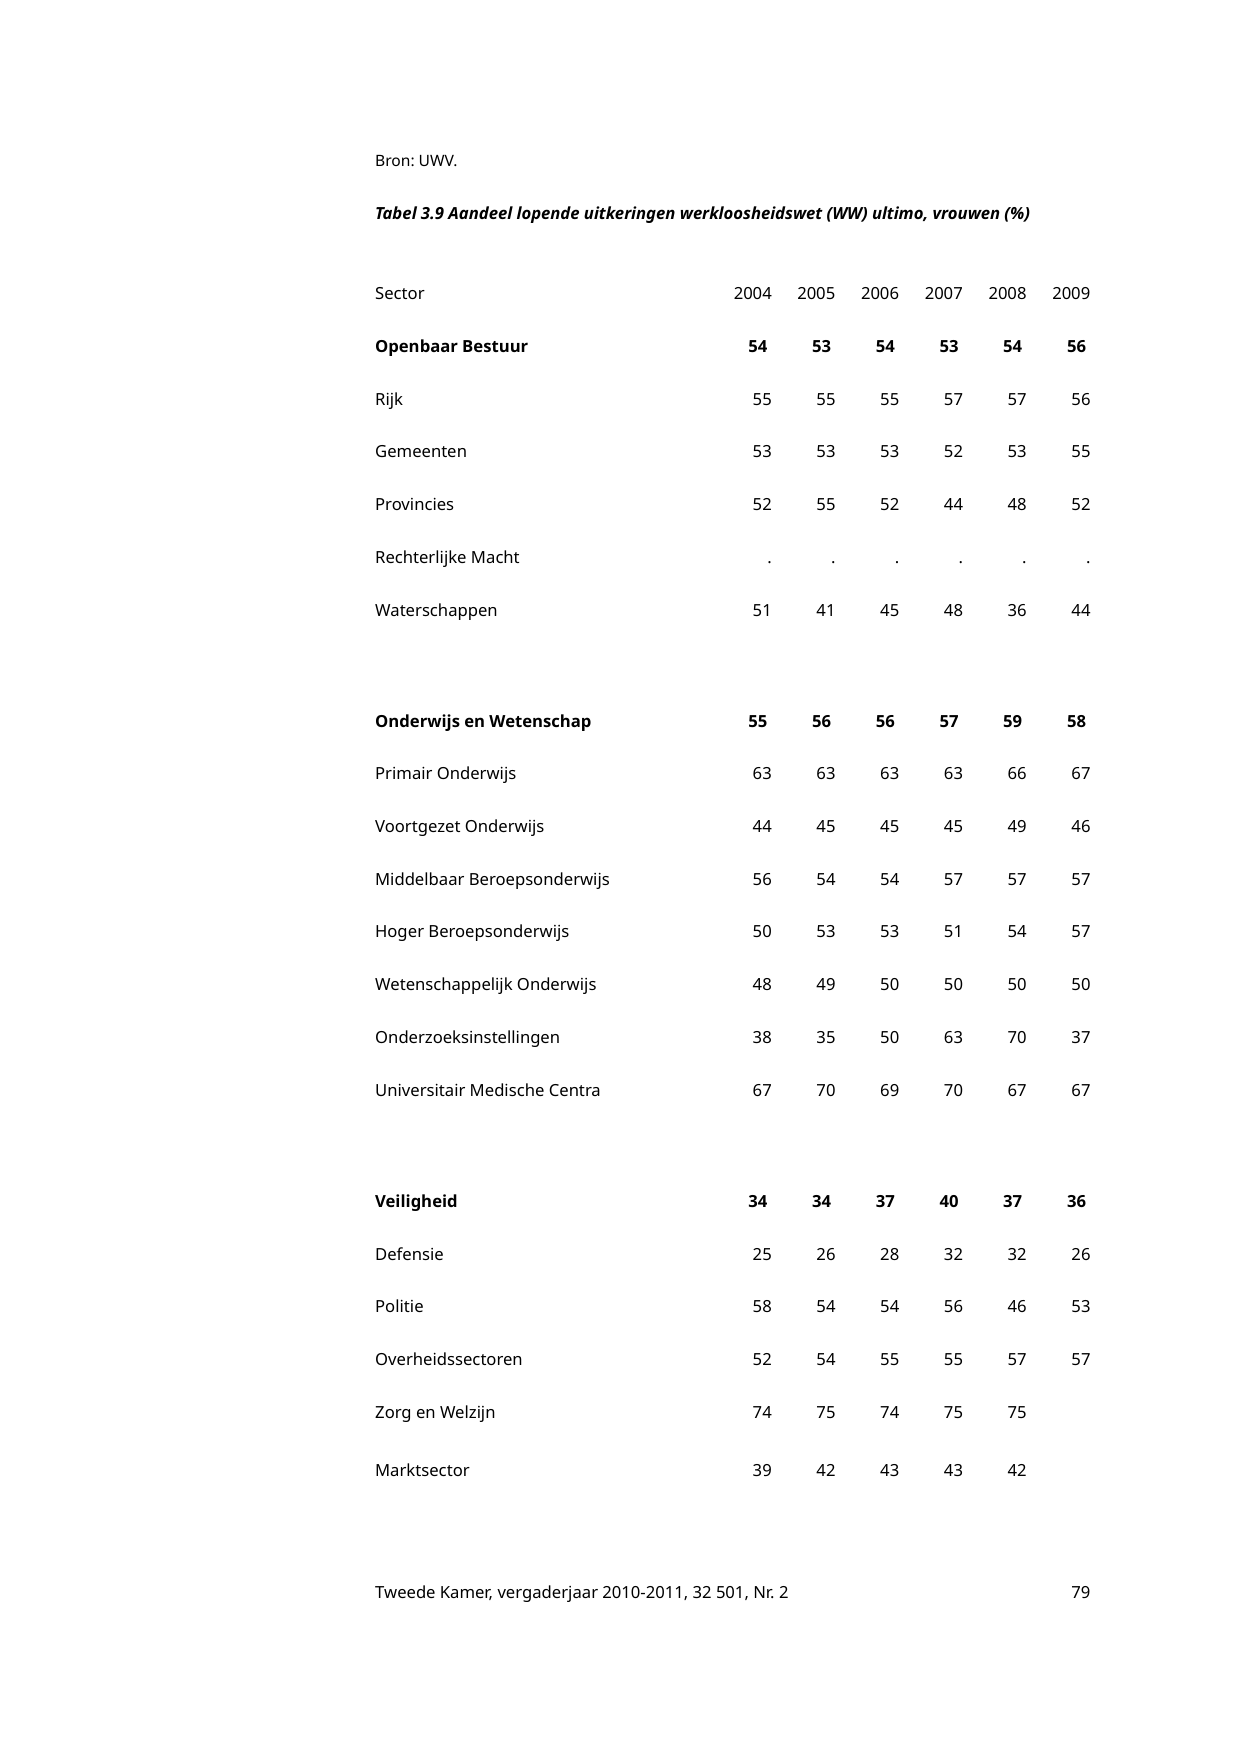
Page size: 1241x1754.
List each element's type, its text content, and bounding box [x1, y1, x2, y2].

table_cell 57 [899, 387, 963, 440]
table_cell 52 [708, 493, 771, 545]
table_cell 45 [835, 815, 899, 867]
table_cell Hoger Beroepsonderwijs [375, 920, 708, 973]
table_cell 57 [899, 868, 963, 920]
table_cell . [1026, 545, 1090, 598]
table_cell 53 [963, 440, 1026, 493]
table_cell 35 [771, 1026, 835, 1078]
table_cell 54 [835, 1295, 899, 1347]
table_cell 34 [771, 1189, 835, 1242]
table_cell 28 [835, 1242, 899, 1295]
table_cell 54 [963, 920, 1026, 973]
table_cell Politie [375, 1295, 708, 1347]
table_header 2007 [899, 282, 963, 334]
table_cell 39 [708, 1459, 771, 1517]
table_cell 55 [899, 1348, 963, 1400]
table_cell 25 [708, 1242, 771, 1295]
table_cell 53 [835, 440, 899, 493]
table_cell 63 [771, 762, 835, 815]
table_cell Onderwijs en Wetenschap [375, 709, 708, 762]
table_cell 70 [771, 1078, 835, 1131]
table_cell 32 [899, 1242, 963, 1295]
table_header 2009 [1026, 282, 1090, 334]
table_cell 45 [835, 598, 899, 651]
table_cell 36 [1026, 1189, 1090, 1242]
table_cell 53 [899, 335, 963, 387]
table_cell 53 [771, 440, 835, 493]
table_cell 37 [1026, 1026, 1090, 1078]
table_cell [899, 1131, 963, 1189]
table_header 2006 [835, 282, 899, 334]
table_cell 53 [771, 920, 835, 973]
table_cell 42 [963, 1459, 1026, 1517]
table_cell 58 [708, 1295, 771, 1347]
table_cell 51 [899, 920, 963, 973]
table_cell 48 [708, 973, 771, 1026]
table_cell [1026, 1459, 1090, 1517]
table_header 2008 [963, 282, 1026, 334]
table_cell 57 [899, 709, 963, 762]
table_cell . [708, 545, 771, 598]
table_cell 55 [708, 387, 771, 440]
table_cell 46 [963, 1295, 1026, 1347]
table_cell 55 [1026, 440, 1090, 493]
table_cell 54 [771, 1295, 835, 1347]
table_cell 74 [708, 1400, 771, 1459]
table_cell [1026, 651, 1090, 709]
table_cell 53 [771, 335, 835, 387]
table_cell [771, 651, 835, 709]
table_cell Wetenschappelijk Onderwijs [375, 973, 708, 1026]
table_cell 67 [708, 1078, 771, 1131]
table_cell 50 [1026, 973, 1090, 1026]
table_cell 49 [771, 973, 835, 1026]
table_cell 54 [771, 868, 835, 920]
table_cell 57 [963, 868, 1026, 920]
text Tabel 3.9 Aandeel lopende uitkeringen werkloosheidswet (WW) ultimo, vrouwen (%) [375, 201, 1090, 224]
table_cell 74 [835, 1400, 899, 1459]
table_cell Rechterlijke Macht [375, 545, 708, 598]
table_cell 52 [1026, 493, 1090, 545]
table_cell Onderzoeksinstellingen [375, 1026, 708, 1078]
table_cell 50 [708, 920, 771, 973]
table_cell 63 [835, 762, 899, 815]
table_cell [835, 651, 899, 709]
table_cell 52 [899, 440, 963, 493]
table_cell Rijk [375, 387, 708, 440]
table_cell 67 [1026, 762, 1090, 815]
table_cell [899, 651, 963, 709]
table_cell 45 [899, 815, 963, 867]
table_cell 55 [771, 493, 835, 545]
table_cell Middelbaar Beroepsonderwijs [375, 868, 708, 920]
table_cell 67 [1026, 1078, 1090, 1131]
table_cell Openbaar Bestuur [375, 335, 708, 387]
table_cell 48 [963, 493, 1026, 545]
table_cell 63 [899, 1026, 963, 1078]
table_cell [963, 651, 1026, 709]
table_cell 53 [835, 920, 899, 973]
table_cell Zorg en Welzijn [375, 1400, 708, 1459]
table_cell 56 [1026, 387, 1090, 440]
table_cell 46 [1026, 815, 1090, 867]
table_cell [708, 1131, 771, 1189]
table_cell 59 [963, 709, 1026, 762]
table_cell 50 [835, 973, 899, 1026]
table_cell 54 [963, 335, 1026, 387]
table_cell 75 [899, 1400, 963, 1459]
table_cell [375, 651, 708, 709]
table_cell [771, 1131, 835, 1189]
table_cell 56 [708, 868, 771, 920]
table_cell Marktsector [375, 1459, 708, 1517]
table_cell 51 [708, 598, 771, 651]
table_cell 44 [708, 815, 771, 867]
table_cell Voortgezet Onderwijs [375, 815, 708, 867]
table_cell . [899, 545, 963, 598]
table_cell 54 [835, 335, 899, 387]
table_cell . [771, 545, 835, 598]
table_cell 69 [835, 1078, 899, 1131]
table_cell [375, 1131, 708, 1189]
table_cell 37 [963, 1189, 1026, 1242]
table_cell 50 [963, 973, 1026, 1026]
table_cell 75 [963, 1400, 1026, 1459]
table_cell 26 [771, 1242, 835, 1295]
table_cell 32 [963, 1242, 1026, 1295]
table_cell 44 [899, 493, 963, 545]
table_cell 37 [835, 1189, 899, 1242]
table_cell 54 [771, 1348, 835, 1400]
table_cell Universitair Medische Centra [375, 1078, 708, 1131]
table_cell 52 [708, 1348, 771, 1400]
table_cell [708, 651, 771, 709]
table_cell 56 [1026, 335, 1090, 387]
table_cell 63 [708, 762, 771, 815]
table_cell 36 [963, 598, 1026, 651]
table_cell Veiligheid [375, 1189, 708, 1242]
table_cell 55 [835, 387, 899, 440]
table_cell . [963, 545, 1026, 598]
table_cell Overheidssectoren [375, 1348, 708, 1400]
table_cell 56 [899, 1295, 963, 1347]
table_cell 49 [963, 815, 1026, 867]
table_cell 41 [771, 598, 835, 651]
table_cell 57 [1026, 920, 1090, 973]
table_cell 55 [708, 709, 771, 762]
table_cell [1026, 1400, 1090, 1459]
table_cell 75 [771, 1400, 835, 1459]
table_cell 66 [963, 762, 1026, 815]
table_cell [1026, 1131, 1090, 1189]
table_cell [835, 1131, 899, 1189]
table_cell 34 [708, 1189, 771, 1242]
table_cell Provincies [375, 493, 708, 545]
table_cell 67 [963, 1078, 1026, 1131]
table_header 2005 [771, 282, 835, 334]
table_header 2004 [708, 282, 771, 334]
table_cell 70 [963, 1026, 1026, 1078]
table_cell 57 [1026, 868, 1090, 920]
table_cell 57 [1026, 1348, 1090, 1400]
table_cell 54 [708, 335, 771, 387]
table_cell 38 [708, 1026, 771, 1078]
table_cell 48 [899, 598, 963, 651]
table_cell 52 [835, 493, 899, 545]
table_cell Primair Onderwijs [375, 762, 708, 815]
table_cell 26 [1026, 1242, 1090, 1295]
table_cell 53 [1026, 1295, 1090, 1347]
table_cell 56 [771, 709, 835, 762]
text Bron: UWV. [375, 150, 1090, 171]
table_cell . [835, 545, 899, 598]
table_cell 56 [835, 709, 899, 762]
table_cell 50 [899, 973, 963, 1026]
table_cell Gemeenten [375, 440, 708, 493]
table_cell 50 [835, 1026, 899, 1078]
table_cell 54 [835, 868, 899, 920]
table_cell 58 [1026, 709, 1090, 762]
table_cell 57 [963, 1348, 1026, 1400]
table_cell 45 [771, 815, 835, 867]
table_cell 63 [899, 762, 963, 815]
table_header Sector [375, 282, 708, 334]
table_cell 57 [963, 387, 1026, 440]
table_cell 40 [899, 1189, 963, 1242]
table_cell 53 [708, 440, 771, 493]
table_cell 70 [899, 1078, 963, 1131]
table_cell 55 [771, 387, 835, 440]
table_cell 43 [835, 1459, 899, 1517]
table_cell 55 [835, 1348, 899, 1400]
table_cell 42 [771, 1459, 835, 1517]
table_cell 43 [899, 1459, 963, 1517]
table_cell Waterschappen [375, 598, 708, 651]
table_cell Defensie [375, 1242, 708, 1295]
table_cell [963, 1131, 1026, 1189]
table_cell 44 [1026, 598, 1090, 651]
